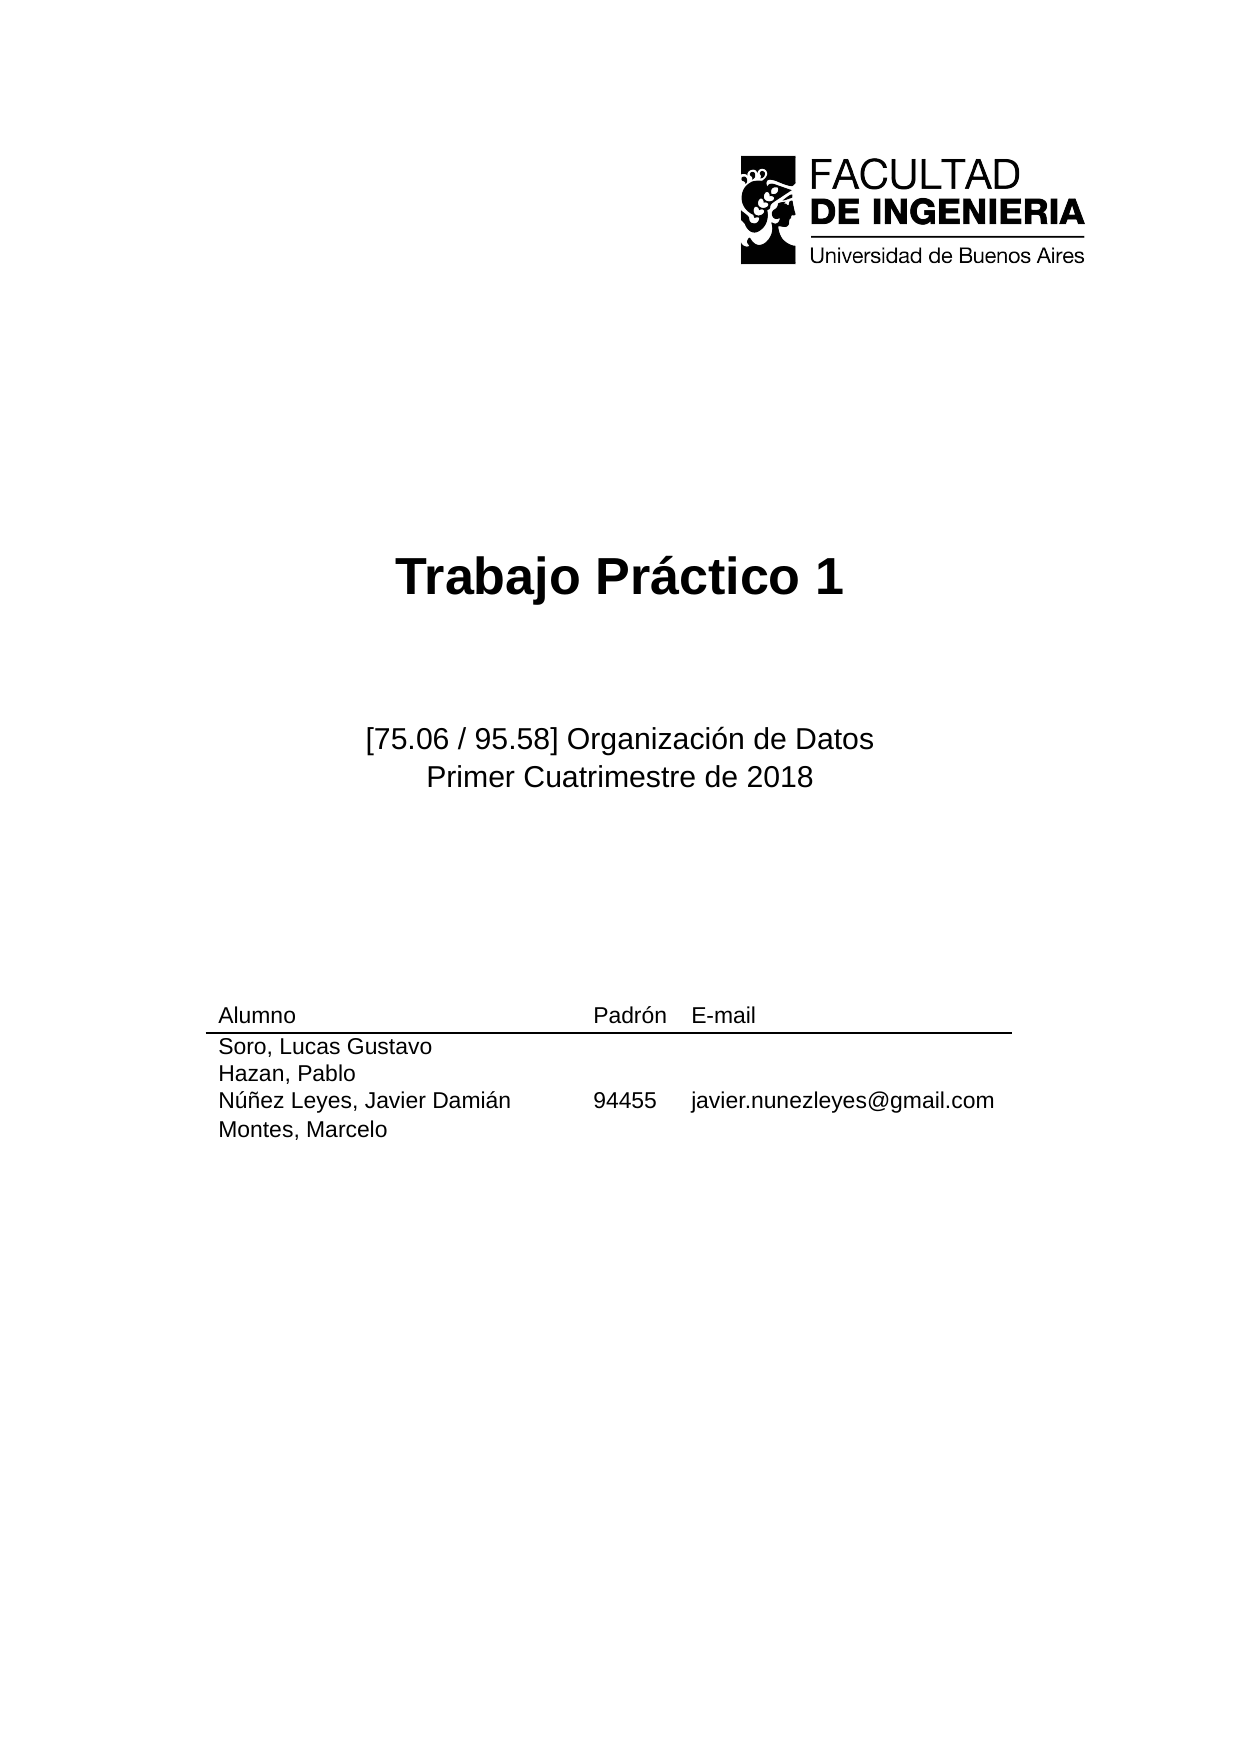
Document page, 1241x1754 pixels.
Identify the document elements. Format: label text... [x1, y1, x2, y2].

text Trabajo Práctico 1 [118, 546, 1121, 605]
table_cell Montes, Marcelo [206, 1116, 581, 1146]
table_cell [679, 1060, 1012, 1087]
text [75.06 / 95.58] Organización de Datos [118, 721, 1121, 756]
table_header Padrón [581, 1002, 678, 1029]
table_cell javier.nunezleyes@gmail.com [679, 1087, 1012, 1116]
picture [736, 150, 1091, 269]
table_cell 94455 [581, 1087, 678, 1116]
table_cell Soro, Lucas Gustavo [206, 1034, 581, 1059]
table_cell Núñez Leyes, Javier Damián [206, 1087, 581, 1116]
table_cell [679, 1116, 1012, 1146]
table_cell [581, 1116, 678, 1146]
table_cell [581, 1034, 678, 1059]
table_cell [679, 1034, 1012, 1059]
table_header E-mail [679, 1002, 1012, 1029]
table_header Alumno [206, 1002, 581, 1029]
table_cell Hazan, Pablo [206, 1060, 581, 1087]
text Primer Cuatrimestre de 2018 [118, 758, 1121, 793]
table_cell [581, 1060, 678, 1087]
